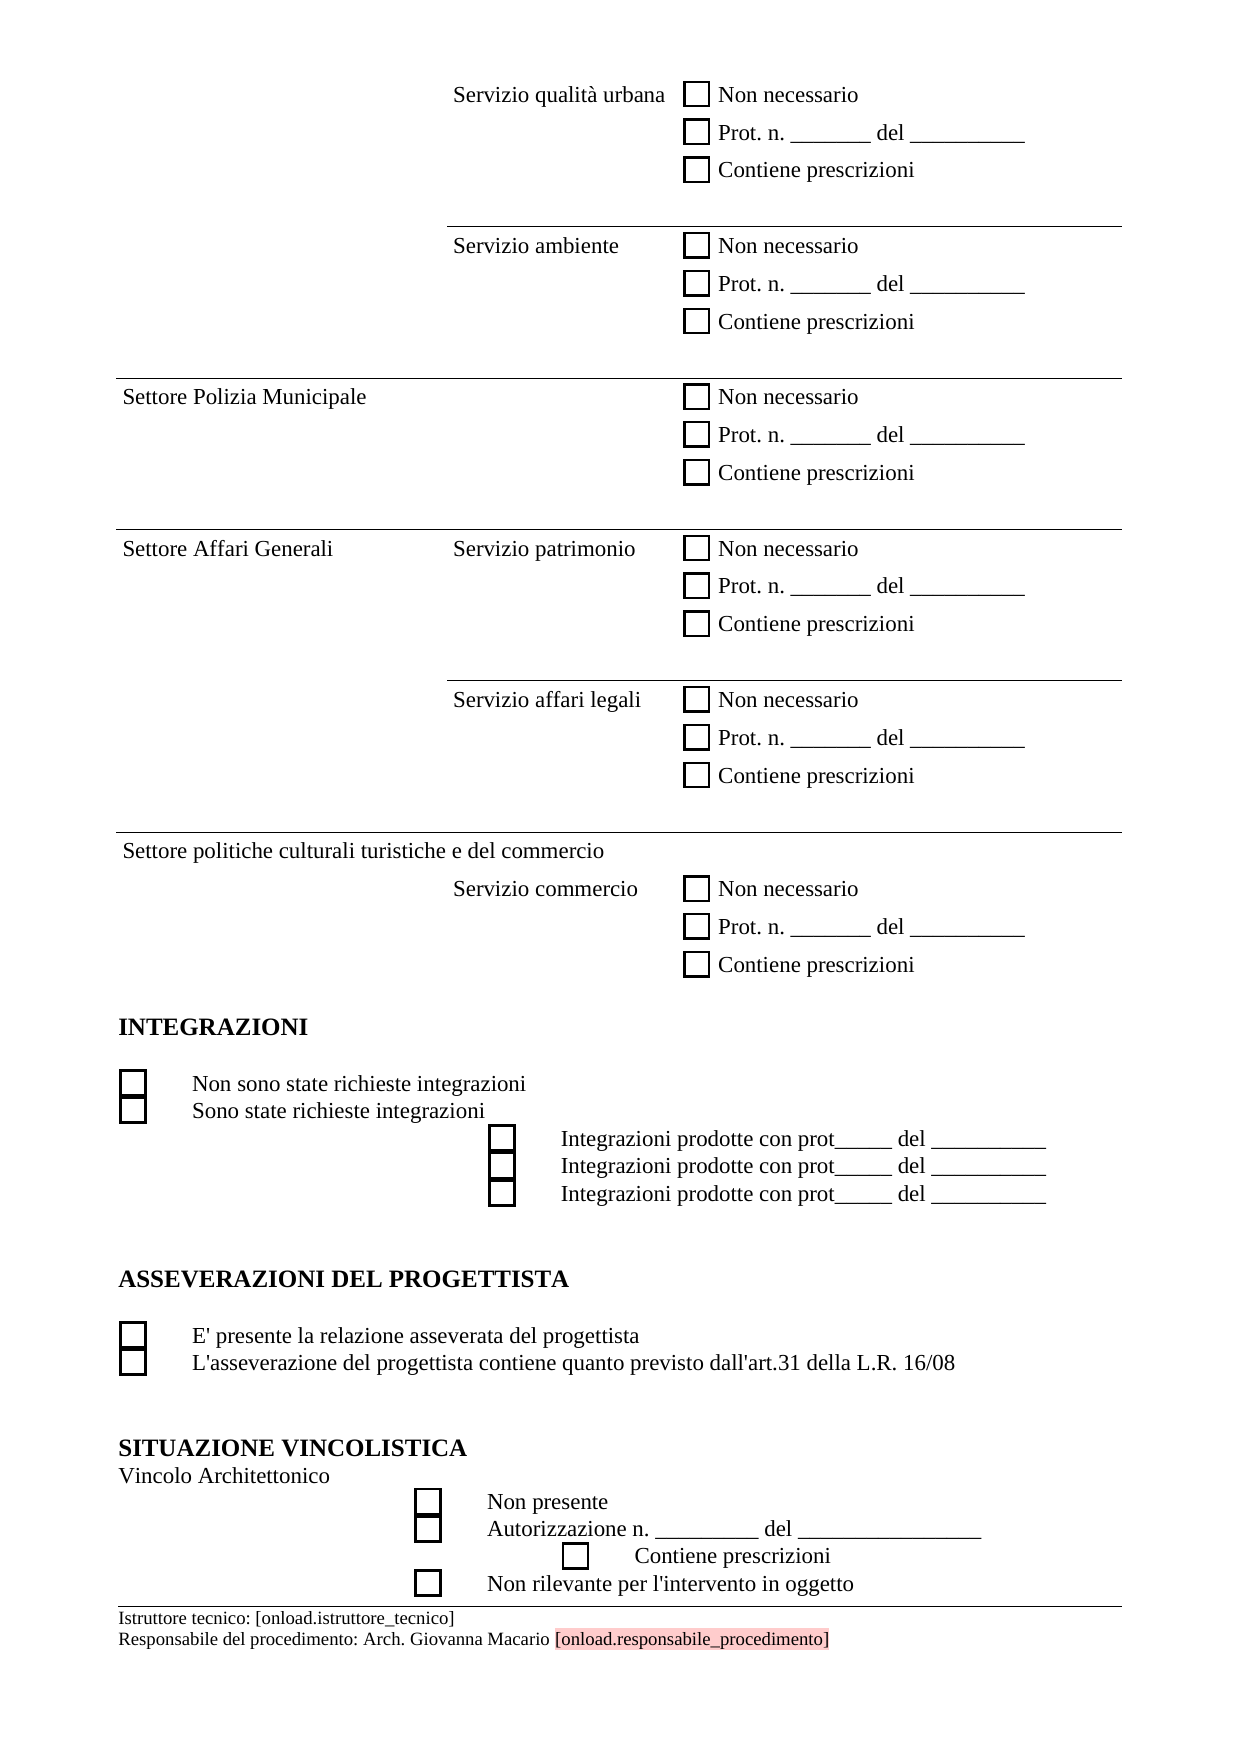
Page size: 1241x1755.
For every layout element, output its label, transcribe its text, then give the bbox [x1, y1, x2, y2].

table_cell Settore Affari Generali [116, 530, 447, 567]
text ASSEVERAZIONI DEL PROGETTISTA [118, 1264, 1122, 1293]
table_cell [677, 189, 1122, 226]
table_cell [116, 756, 447, 794]
table_cell Servizio qualità urbana [447, 75, 677, 113]
table_cell Prot. n. _______ del __________ [677, 113, 1122, 151]
text Integrazioni prodotte con prot_____ del __________ [520, 1152, 1122, 1179]
table_cell [116, 113, 447, 151]
text [118, 1569, 413, 1596]
table_cell [447, 794, 677, 832]
table_cell Servizio patrimonio [447, 530, 677, 567]
table_cell Prot. n. _______ del __________ [677, 718, 1122, 756]
table_cell [447, 379, 677, 416]
table_cell [116, 264, 447, 302]
table_cell [447, 756, 677, 794]
text [118, 1152, 487, 1179]
text L'asseverazione del progettista contiene quanto previsto dall'art.31 della L.R. 16/08 [151, 1348, 1122, 1376]
table_cell Servizio affari legali [447, 681, 677, 718]
table_cell Non necessario [677, 379, 1122, 416]
table_cell [116, 908, 447, 945]
table_cell Prot. n. _______ del __________ [677, 567, 1122, 605]
table_cell [447, 151, 677, 188]
table_cell [447, 264, 677, 302]
table_cell [116, 794, 447, 832]
table_cell [677, 643, 1122, 680]
table_cell [677, 340, 1122, 378]
table_cell Non necessario [677, 870, 1122, 907]
table_cell [447, 945, 677, 983]
text Integrazioni prodotte con prot_____ del __________ [520, 1179, 1122, 1206]
table_cell Servizio ambiente [447, 227, 677, 264]
table_cell [116, 416, 447, 453]
table_cell [116, 226, 447, 264]
text Vincolo Architettonico [118, 1462, 1122, 1488]
table_cell Contiene prescrizioni [677, 605, 1122, 642]
table_cell Settore politiche culturali turistiche e del commercio [116, 833, 677, 869]
table_cell Non necessario [677, 227, 1122, 264]
table_cell [447, 302, 677, 340]
table_cell Settore Polizia Municipale [116, 379, 447, 416]
table_cell Servizio commercio [447, 870, 677, 907]
table_cell [116, 870, 447, 907]
table_cell [116, 340, 447, 378]
table_cell [116, 945, 447, 983]
table_cell [116, 643, 447, 680]
text Contiene prescrizioni [593, 1542, 1122, 1569]
text E' presente la relazione asseverata del progettista [151, 1321, 1122, 1348]
table_cell Contiene prescrizioni [677, 151, 1122, 188]
table_cell Contiene prescrizioni [677, 945, 1122, 983]
text SITUAZIONE VINCOLISTICA [118, 1433, 1122, 1462]
table_cell [116, 491, 447, 529]
table_cell Prot. n. _______ del __________ [677, 908, 1122, 945]
table_cell Contiene prescrizioni [677, 302, 1122, 340]
table_cell [677, 833, 1122, 869]
table_cell [447, 718, 677, 756]
table_cell [116, 302, 447, 340]
table_cell Prot. n. _______ del __________ [677, 264, 1122, 302]
table_cell Contiene prescrizioni [677, 756, 1122, 794]
text [118, 1179, 487, 1206]
table_cell Non necessario [677, 75, 1122, 113]
text Non rilevante per l'intervento in oggetto [446, 1569, 1122, 1596]
table_cell [116, 453, 447, 491]
text Non sono state richieste integrazioni [151, 1069, 1122, 1096]
table_cell [116, 151, 447, 188]
text Non presente [446, 1488, 1122, 1515]
table_cell [447, 189, 677, 226]
table_cell [447, 643, 677, 680]
table_cell [447, 567, 677, 605]
text Sono state richieste integrazioni [151, 1096, 1122, 1123]
table_cell [116, 718, 447, 756]
text Integrazioni prodotte con prot_____ del __________ [118, 1123, 1122, 1152]
table_cell [447, 908, 677, 945]
text [118, 1515, 413, 1542]
text Autorizzazione n. _________ del ________________ [446, 1515, 1122, 1542]
table_cell [677, 491, 1122, 529]
table_cell [677, 794, 1122, 832]
table_cell [447, 113, 677, 151]
table_cell [447, 491, 677, 529]
text [118, 1542, 561, 1569]
table_cell [116, 189, 447, 226]
text INTEGRAZIONI [118, 1012, 1122, 1041]
text [118, 1488, 413, 1515]
table_cell Non necessario [677, 681, 1122, 718]
table_cell [116, 605, 447, 642]
table_cell Prot. n. _______ del __________ [677, 416, 1122, 453]
table_cell [447, 416, 677, 453]
table_cell [116, 680, 447, 718]
table_cell Contiene prescrizioni [677, 453, 1122, 491]
table_cell [447, 340, 677, 378]
table_cell [116, 567, 447, 605]
table_cell [447, 605, 677, 642]
table_cell Non necessario [677, 530, 1122, 567]
table_cell [447, 453, 677, 491]
table_cell [116, 75, 447, 113]
